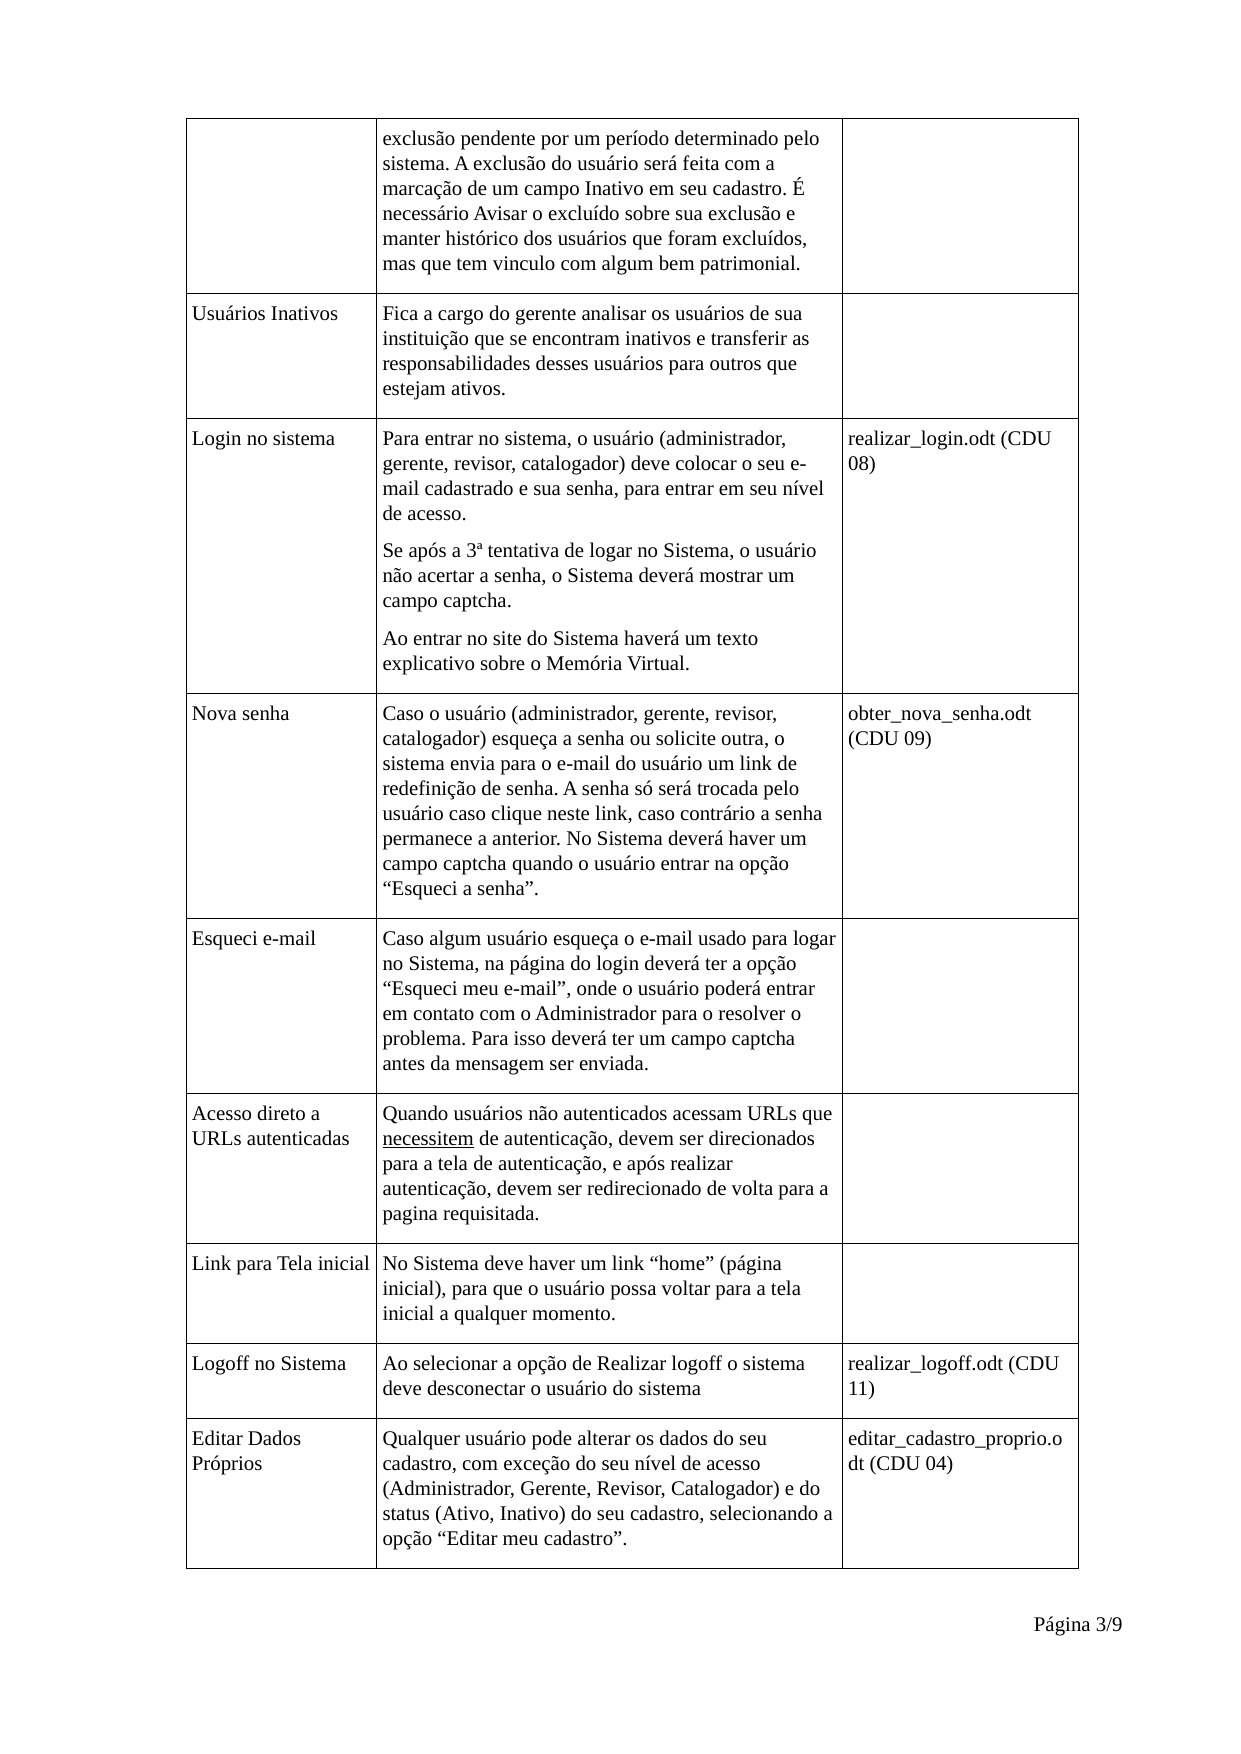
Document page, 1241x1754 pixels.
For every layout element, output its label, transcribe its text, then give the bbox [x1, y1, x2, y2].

table_cell [187, 119, 376, 293]
table_cell Caso o usuário (administrador, gerente, revisor, catalogador) esqueça a senha ou solicite outra, o sistema envia para o e-mail do usuário um link de redefinição de senha. A senha só será trocada pelo usuário caso clique neste link, caso contrário a senha permanece a anterior. No Sistema deverá haver um campo captcha quando o usuário entrar na opção “Esqueci a senha”. [377, 694, 842, 918]
table_cell Logoff no Sistema [187, 1344, 376, 1418]
table_cell Caso algum usuário esqueça o e-mail usado para logar no Sistema, na página do login deverá ter a opção “Esqueci meu e-mail”, onde o usuário poderá entrar em contato com o Administrador para o resolver o problema. Para isso deverá ter um campo captcha antes da mensagem ser enviada. [377, 919, 842, 1093]
table_cell realizar_logoff.odt (CDU 11) [843, 1344, 1078, 1418]
table_cell Fica a cargo do gerente analisar os usuários de sua instituição que se encontram inativos e transferir as responsabilidades desses usuários para outros que estejam ativos. [377, 294, 842, 418]
table_cell Usuários Inativos [187, 294, 376, 418]
table_cell Acesso direto a URLs autenticadas [187, 1094, 376, 1243]
table_cell Link para Tela inicial [187, 1244, 376, 1343]
table_cell Login no sistema [187, 419, 376, 693]
table_cell Nova senha [187, 694, 376, 918]
table_cell [843, 919, 1078, 1093]
table_cell realizar_login.odt (CDU 08) [843, 419, 1078, 693]
table_cell [843, 294, 1078, 418]
table_cell [843, 1094, 1078, 1243]
table_cell Quando usuários não autenticados acessam URLs que necessitem de autenticação, devem ser direcionados para a tela de autenticação, e após realizar autenticação, devem ser redirecionado de volta para a pagina requisitada. [377, 1094, 842, 1243]
table_cell Editar Dados Próprios [187, 1419, 376, 1568]
table_cell obter_nova_senha.odt (CDU 09) [843, 694, 1078, 918]
table_cell editar_cadastro_proprio.odt (CDU 04) [843, 1419, 1078, 1568]
table_cell Para entrar no sistema, o usuário (administrador, gerente, revisor, catalogador) deve colocar o seu e-mail cadastrado e sua senha, para entrar em seu nível de acesso. Se após a 3ª tentativa de logar no Sistema, o usuário não acertar a senha, o Sistema deverá mostrar um campo captcha. Ao entrar no site do Sistema haverá um texto explicativo sobre o Memória Virtual. [377, 419, 842, 693]
table_cell No Sistema deve haver um link “home” (página inicial), para que o usuário possa voltar para a tela inicial a qualquer momento. [377, 1244, 842, 1343]
table_cell [843, 1244, 1078, 1343]
table_cell [843, 119, 1078, 293]
table_cell Ao selecionar a opção de Realizar logoff o sistema deve desconectar o usuário do sistema [377, 1344, 842, 1418]
table_cell Esqueci e-mail [187, 919, 376, 1093]
table_cell Qualquer usuário pode alterar os dados do seu cadastro, com exceção do seu nível de acesso (Administrador, Gerente, Revisor, Catalogador) e do status (Ativo, Inativo) do seu cadastro, selecionando a opção “Editar meu cadastro”. [377, 1419, 842, 1568]
table_cell exclusão pendente por um período determinado pelo sistema. A exclusão do usuário será feita com a marcação de um campo Inativo em seu cadastro. É necessário Avisar o excluído sobre sua exclusão e manter histórico dos usuários que foram excluídos, mas que tem vinculo com algum bem patrimonial. [377, 119, 842, 293]
